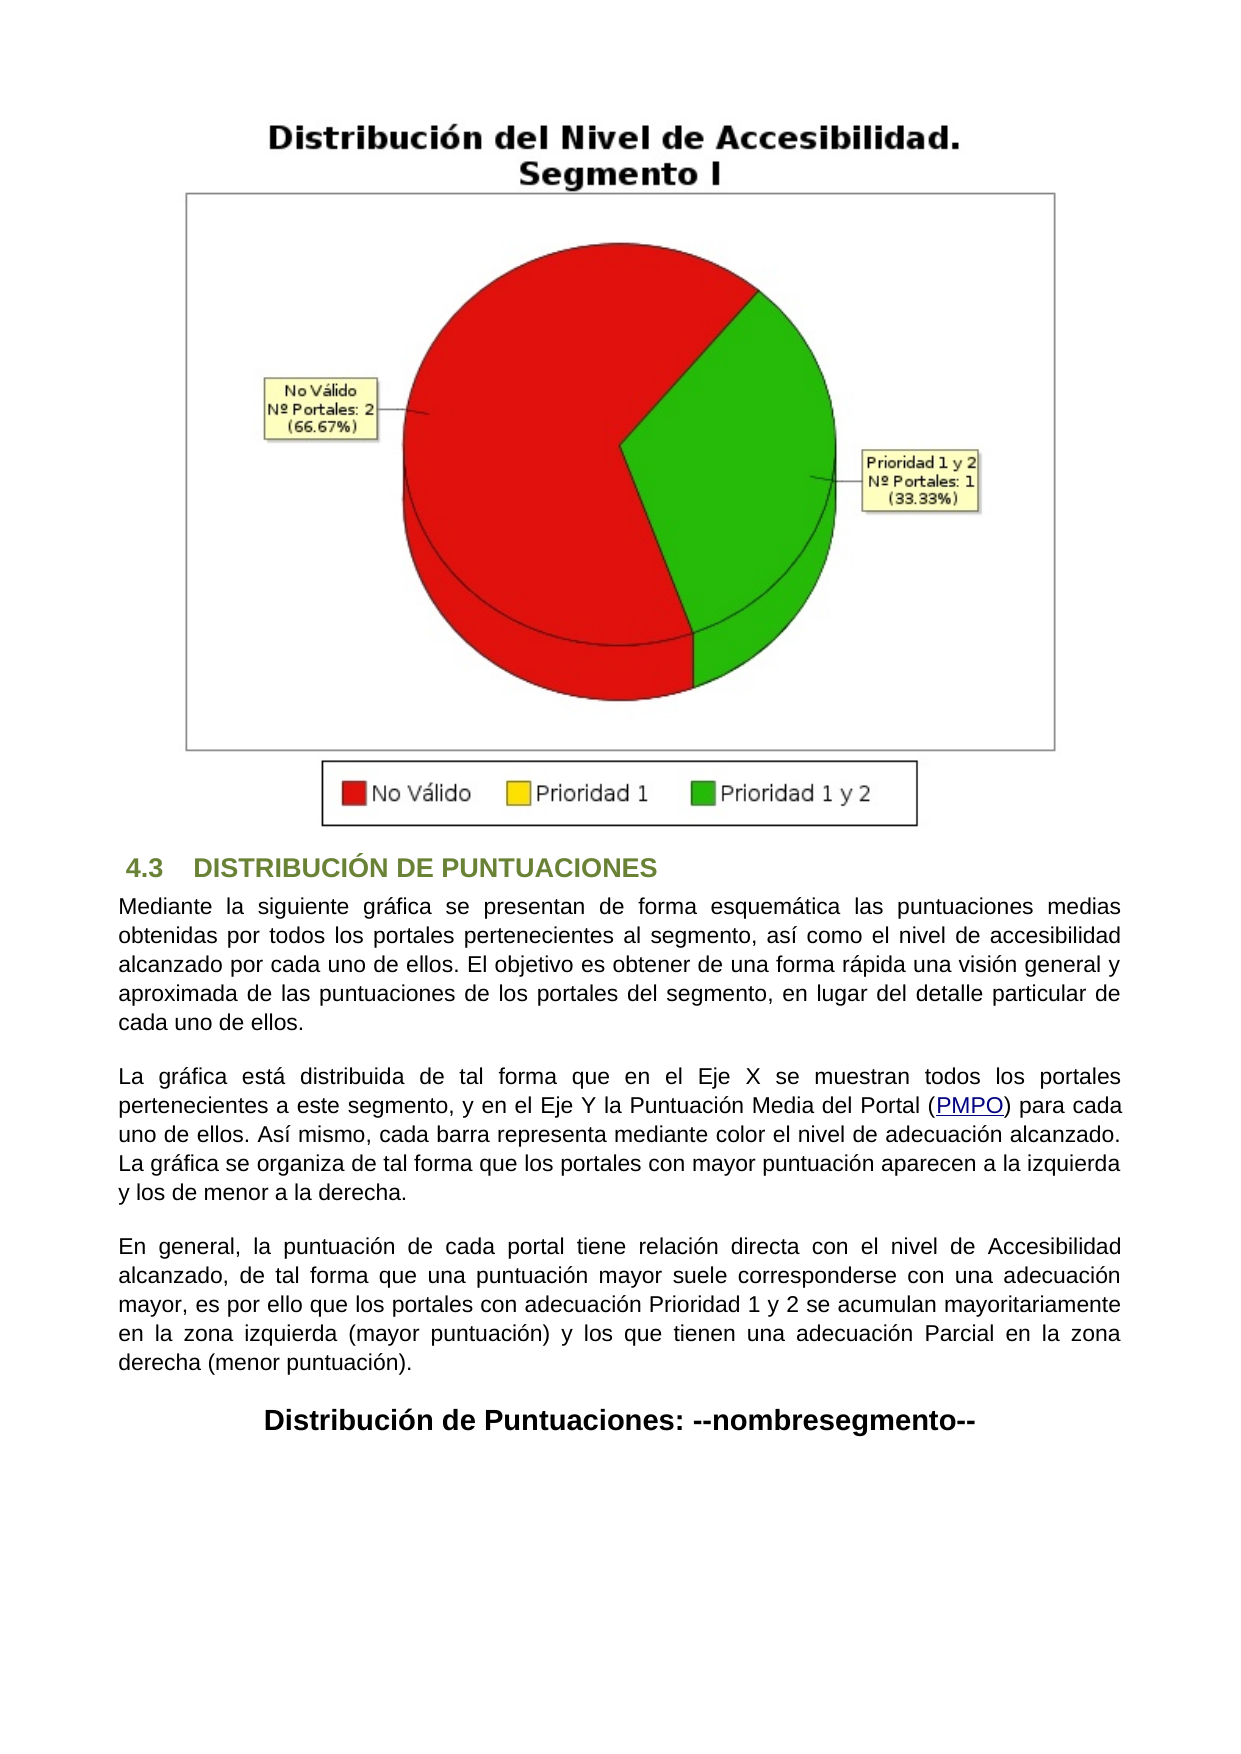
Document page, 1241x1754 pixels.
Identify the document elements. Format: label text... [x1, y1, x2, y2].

text Mediante la siguiente gráfica se presentan de forma esquemática las puntuaciones medias obtenidas por todos los portales pertenecientes al segmento, así como el nivel de accesibilidad alcanzado por cada uno de ellos. El objetivo es obtener de una forma rápida una visión general y aproximada de las puntuaciones de los portales del segmento, en lugar del detalle particular de cada uno de ellos. [118, 893, 1122, 1035]
text Distribución de Puntuaciones: --nombresegmento-- [118, 1402, 1122, 1436]
text En general, la puntuación de cada portal tiene relación directa con el nivel de Accesibilidad alcanzado, de tal forma que una puntuación mayor suele corresponderse con una adecuación mayor, es por ello que los portales con adecuación Prioridad 1 y 2 se acumulan mayoritariamente en la zona izquierda (mayor puntuación) y los que tienen una adecuación Parcial en la zona derecha (menor puntuación). [118, 1233, 1122, 1375]
text La gráfica está distribuida de tal forma que en el Eje X se muestran todos los portales pertenecientes a este segmento, y en el Eje Y la Puntuación Media del Portal (PMPO) para cada uno de ellos. Así mismo, cada barra representa mediante color el nivel de adecuación alcanzado. La gráfica se organiza de tal forma que los portales con mayor puntuación aparecen a la izquierda y los de menor a la derecha. [118, 1063, 1122, 1205]
subtitle Distribución de puntuaciones [118, 852, 1122, 884]
picture [178, 118, 1062, 828]
